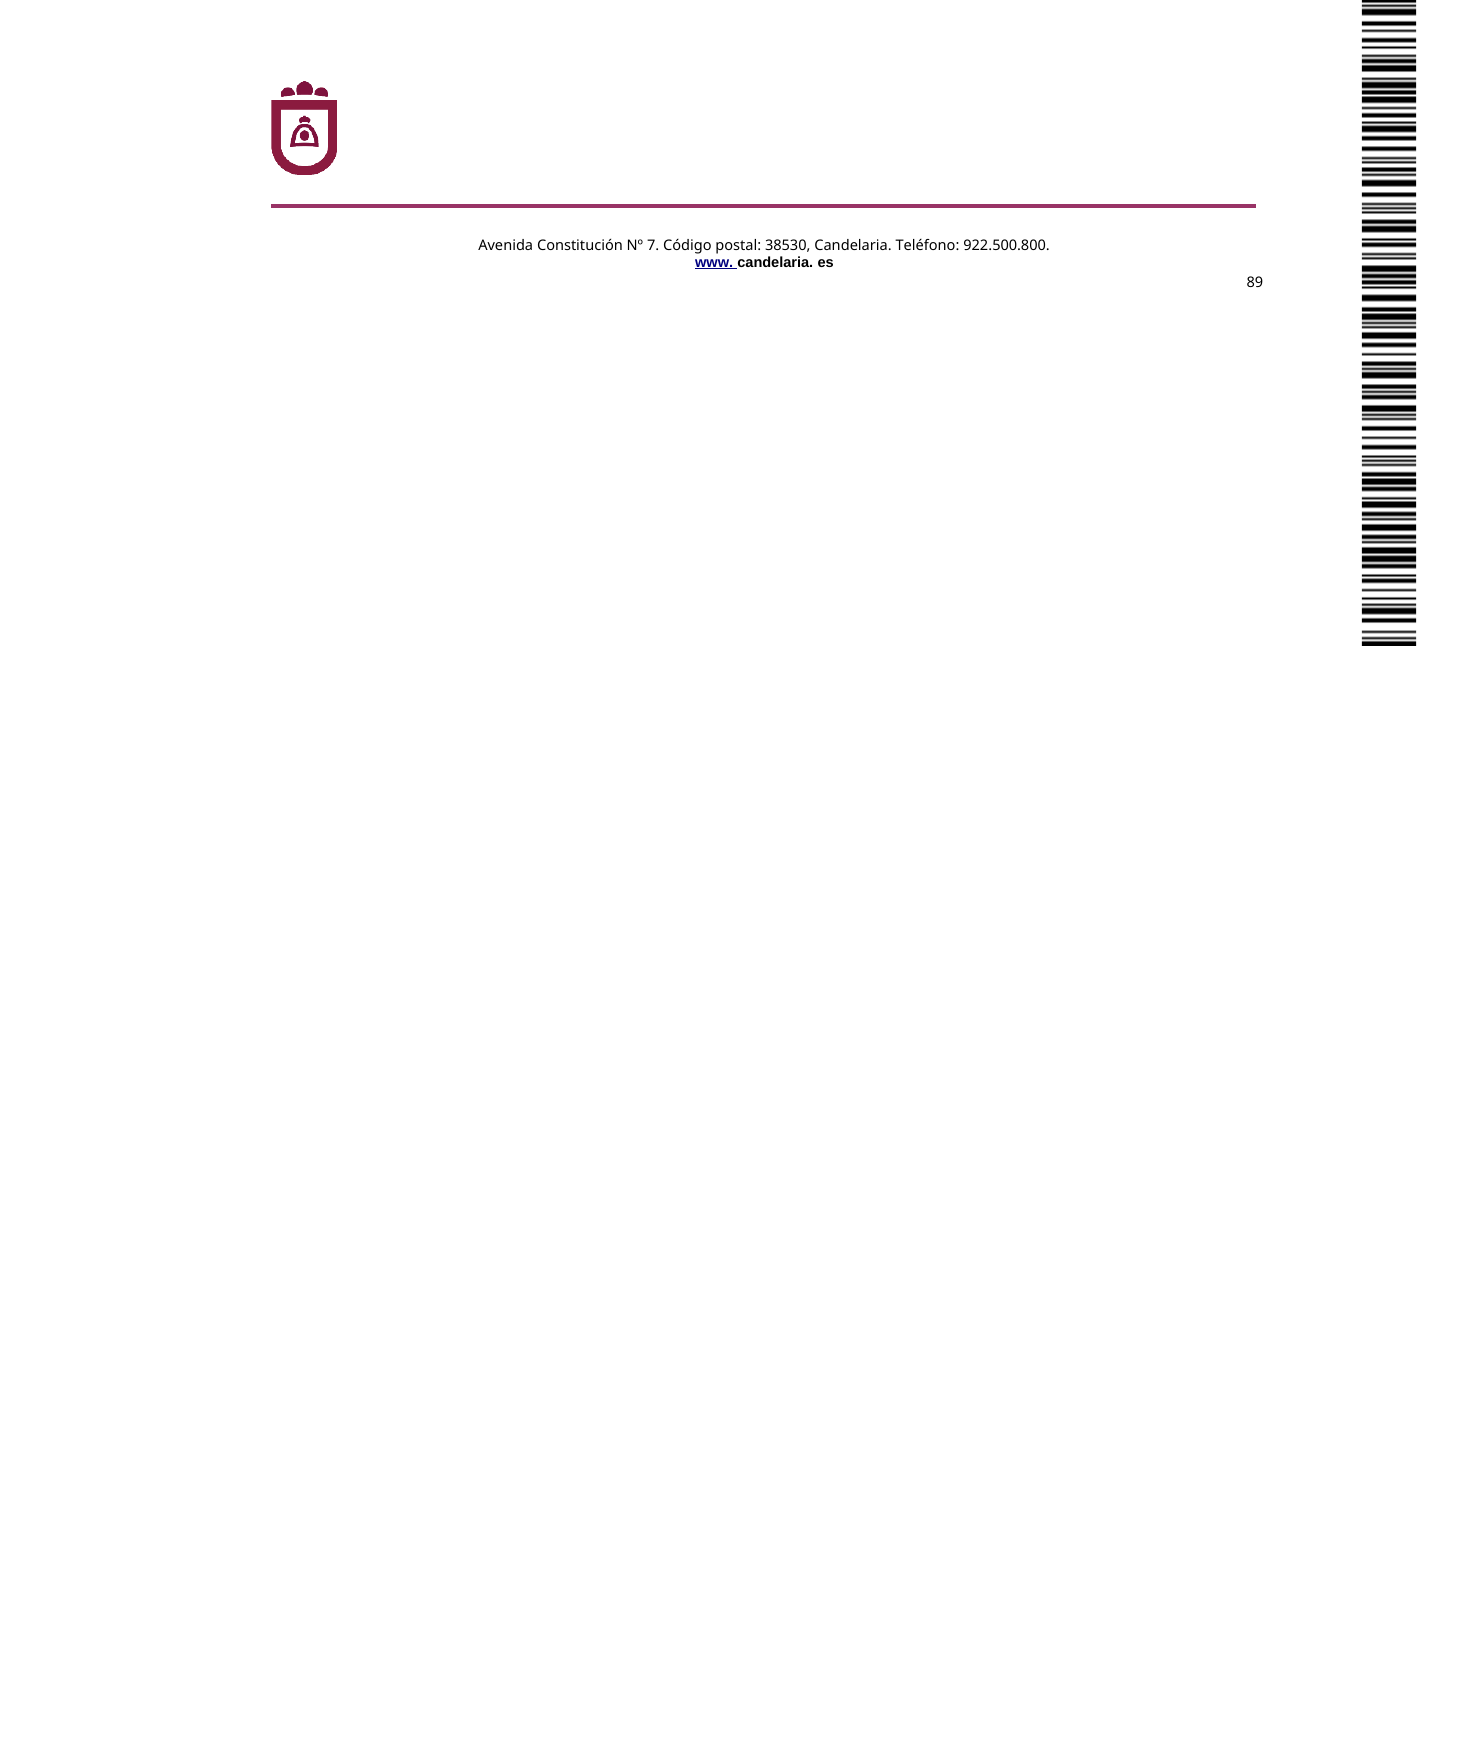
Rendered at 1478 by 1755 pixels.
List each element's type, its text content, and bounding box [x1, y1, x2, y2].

text Avenida Constitución Nº 7. Código postal: 38530, Candelaria. Teléfono: 922.500.800. [408, 238, 1120, 254]
text www. candelaria. es [408, 254, 1120, 271]
text 89 [37, 272, 1263, 291]
